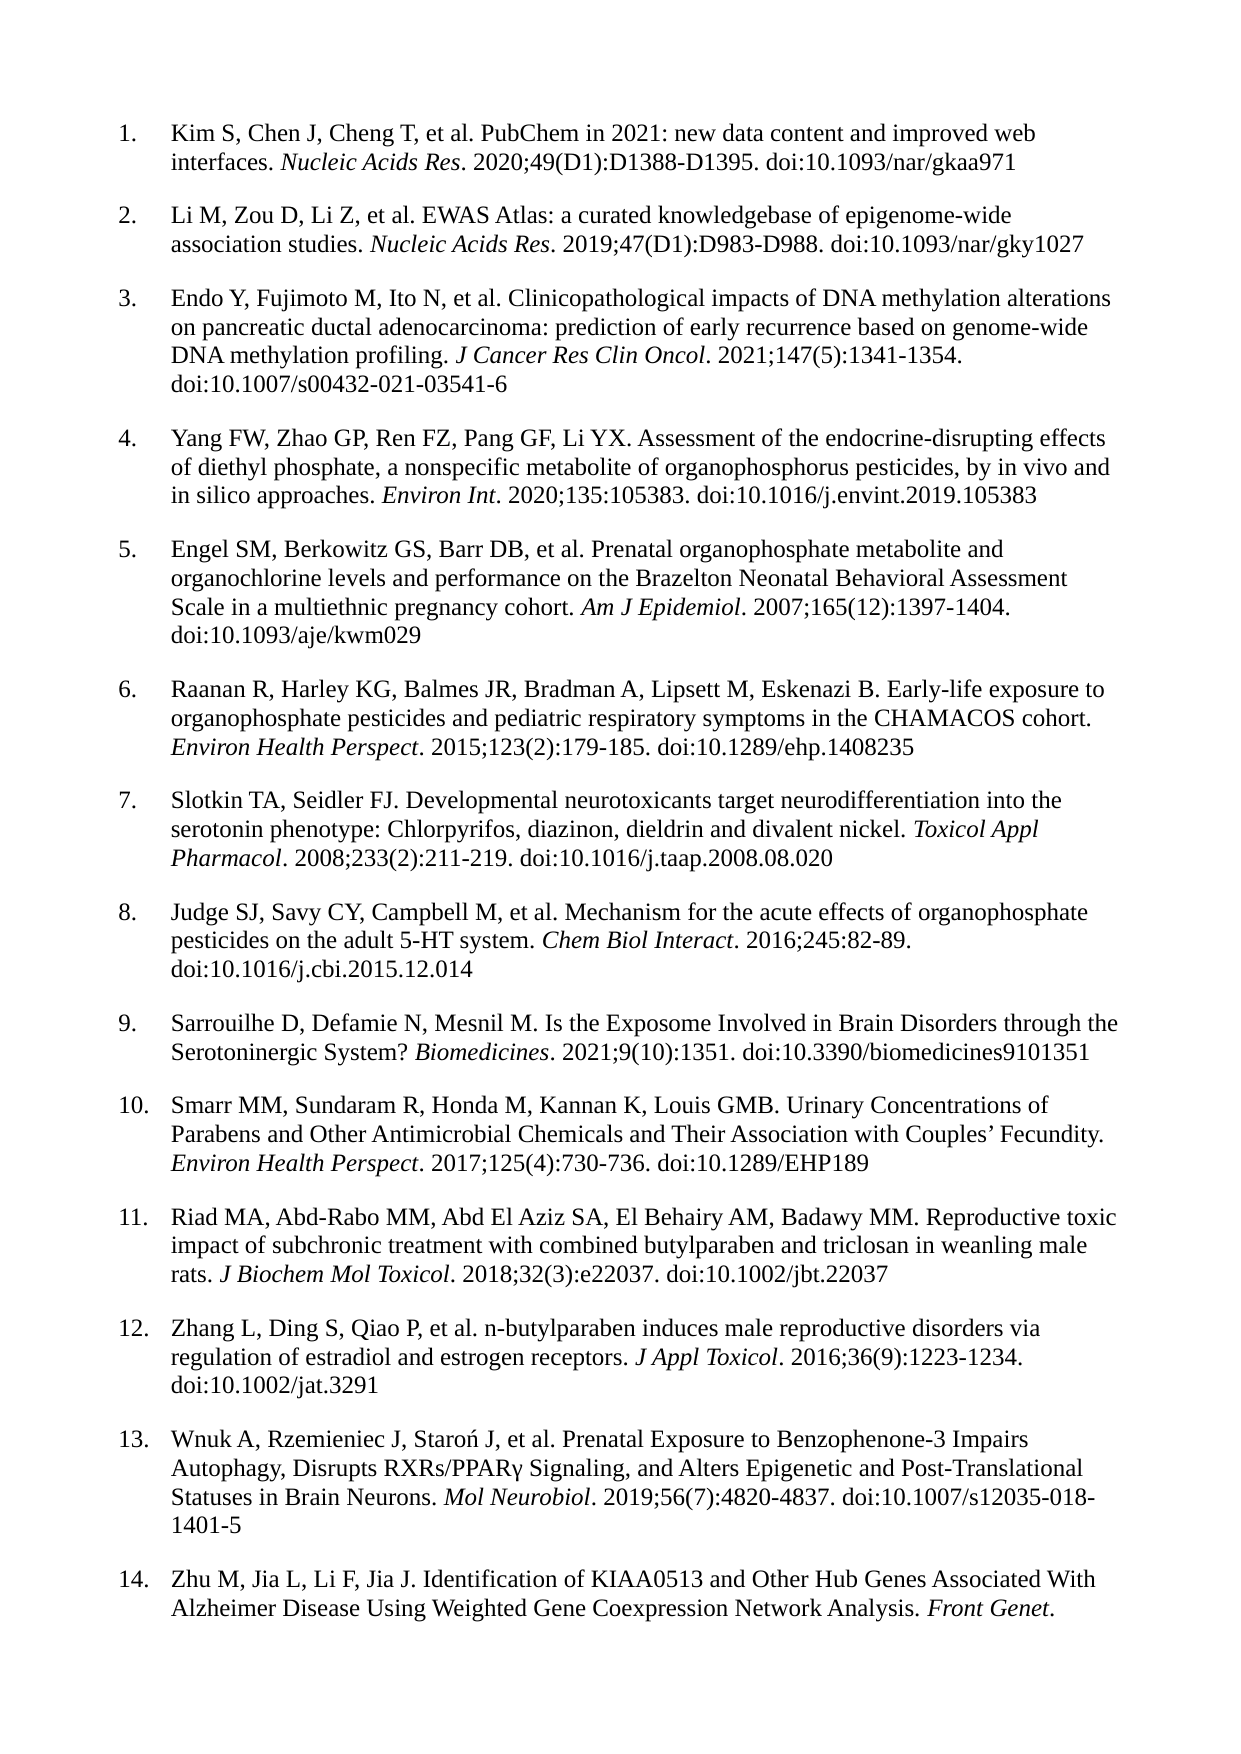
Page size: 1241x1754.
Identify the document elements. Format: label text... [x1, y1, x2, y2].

text 13. Wnuk A, Rzemieniec J, Staroń J, et al. Prenatal Exposure to Benzophenone-3 Impairs Autophagy, Disrupts RXRs/PPARγ Signaling, and Alters Epigenetic and Post-Translational Statuses in Brain Neurons. Mol Neurobiol. 2019;56(7):4820-4837. doi:10.1007/s12035-018-1401-5 [118, 1424, 1122, 1539]
text 6. Raanan R, Harley KG, Balmes JR, Bradman A, Lipsett M, Eskenazi B. Early-life exposure to organophosphate pesticides and pediatric respiratory symptoms in the CHAMACOS cohort. Environ Health Perspect. 2015;123(2):179-185. doi:10.1289/ehp.1408235 [118, 674, 1122, 761]
text 1. Kim S, Chen J, Cheng T, et al. PubChem in 2021: new data content and improved web interfaces. Nucleic Acids Res. 2020;49(D1):D1388-D1395. doi:10.1093/nar/gkaa971 [118, 118, 1122, 176]
text 2. Li M, Zou D, Li Z, et al. EWAS Atlas: a curated knowledgebase of epigenome-wide association studies. Nucleic Acids Res. 2019;47(D1):D983-D988. doi:10.1093/nar/gky1027 [118, 201, 1122, 258]
text 12. Zhang L, Ding S, Qiao P, et al. n-butylparaben induces male reproductive disorders via regulation of estradiol and estrogen receptors. J Appl Toxicol. 2016;36(9):1223-1234. doi:10.1002/jat.3291 [118, 1313, 1122, 1399]
text 11. Riad MA, Abd-Rabo MM, Abd El Aziz SA, El Behairy AM, Badawy MM. Reproductive toxic impact of subchronic treatment with combined butylparaben and triclosan in weanling male rats. J Biochem Mol Toxicol. 2018;32(3):e22037. doi:10.1002/jbt.22037 [118, 1202, 1122, 1288]
text 7. Slotkin TA, Seidler FJ. Developmental neurotoxicants target neurodifferentiation into the serotonin phenotype: Chlorpyrifos, diazinon, dieldrin and divalent nickel. Toxicol Appl Pharmacol. 2008;233(2):211-219. doi:10.1016/j.taap.2008.08.020 [118, 786, 1122, 872]
text 14. Zhu M, Jia L, Li F, Jia J. Identification of KIAA0513 and Other Hub Genes Associated With Alzheimer Disease Using Weighted Gene Coexpression Network Analysis. Front Genet. [118, 1564, 1122, 1622]
text 8. Judge SJ, Savy CY, Campbell M, et al. Mechanism for the acute effects of organophosphate pesticides on the adult 5-HT system. Chem Biol Interact. 2016;245:82-89. doi:10.1016/j.cbi.2015.12.014 [118, 897, 1122, 983]
text 10. Smarr MM, Sundaram R, Honda M, Kannan K, Louis GMB. Urinary Concentrations of Parabens and Other Antimicrobial Chemicals and Their Association with Couples’ Fecundity. Environ Health Perspect. 2017;125(4):730-736. doi:10.1289/EHP189 [118, 1091, 1122, 1177]
text 4. Yang FW, Zhao GP, Ren FZ, Pang GF, Li YX. Assessment of the endocrine-disrupting effects of diethyl phosphate, a nonspecific metabolite of organophosphorus pesticides, by in vivo and in silico approaches. Environ Int. 2020;135:105383. doi:10.1016/j.envint.2019.105383 [118, 423, 1122, 509]
text 9. Sarrouilhe D, Defamie N, Mesnil M. Is the Exposome Involved in Brain Disorders through the Serotoninergic System? Biomedicines. 2021;9(10):1351. doi:10.3390/biomedicines9101351 [118, 1008, 1122, 1066]
text 5. Engel SM, Berkowitz GS, Barr DB, et al. Prenatal organophosphate metabolite and organochlorine levels and performance on the Brazelton Neonatal Behavioral Assessment Scale in a multiethnic pregnancy cohort. Am J Epidemiol. 2007;165(12):1397-1404. doi:10.1093/aje/kwm029 [118, 534, 1122, 649]
text 3. Endo Y, Fujimoto M, Ito N, et al. Clinicopathological impacts of DNA methylation alterations on pancreatic ductal adenocarcinoma: prediction of early recurrence based on genome-wide DNA methylation profiling. J Cancer Res Clin Oncol. 2021;147(5):1341-1354. doi:10.1007/s00432-021-03541-6 [118, 283, 1122, 398]
